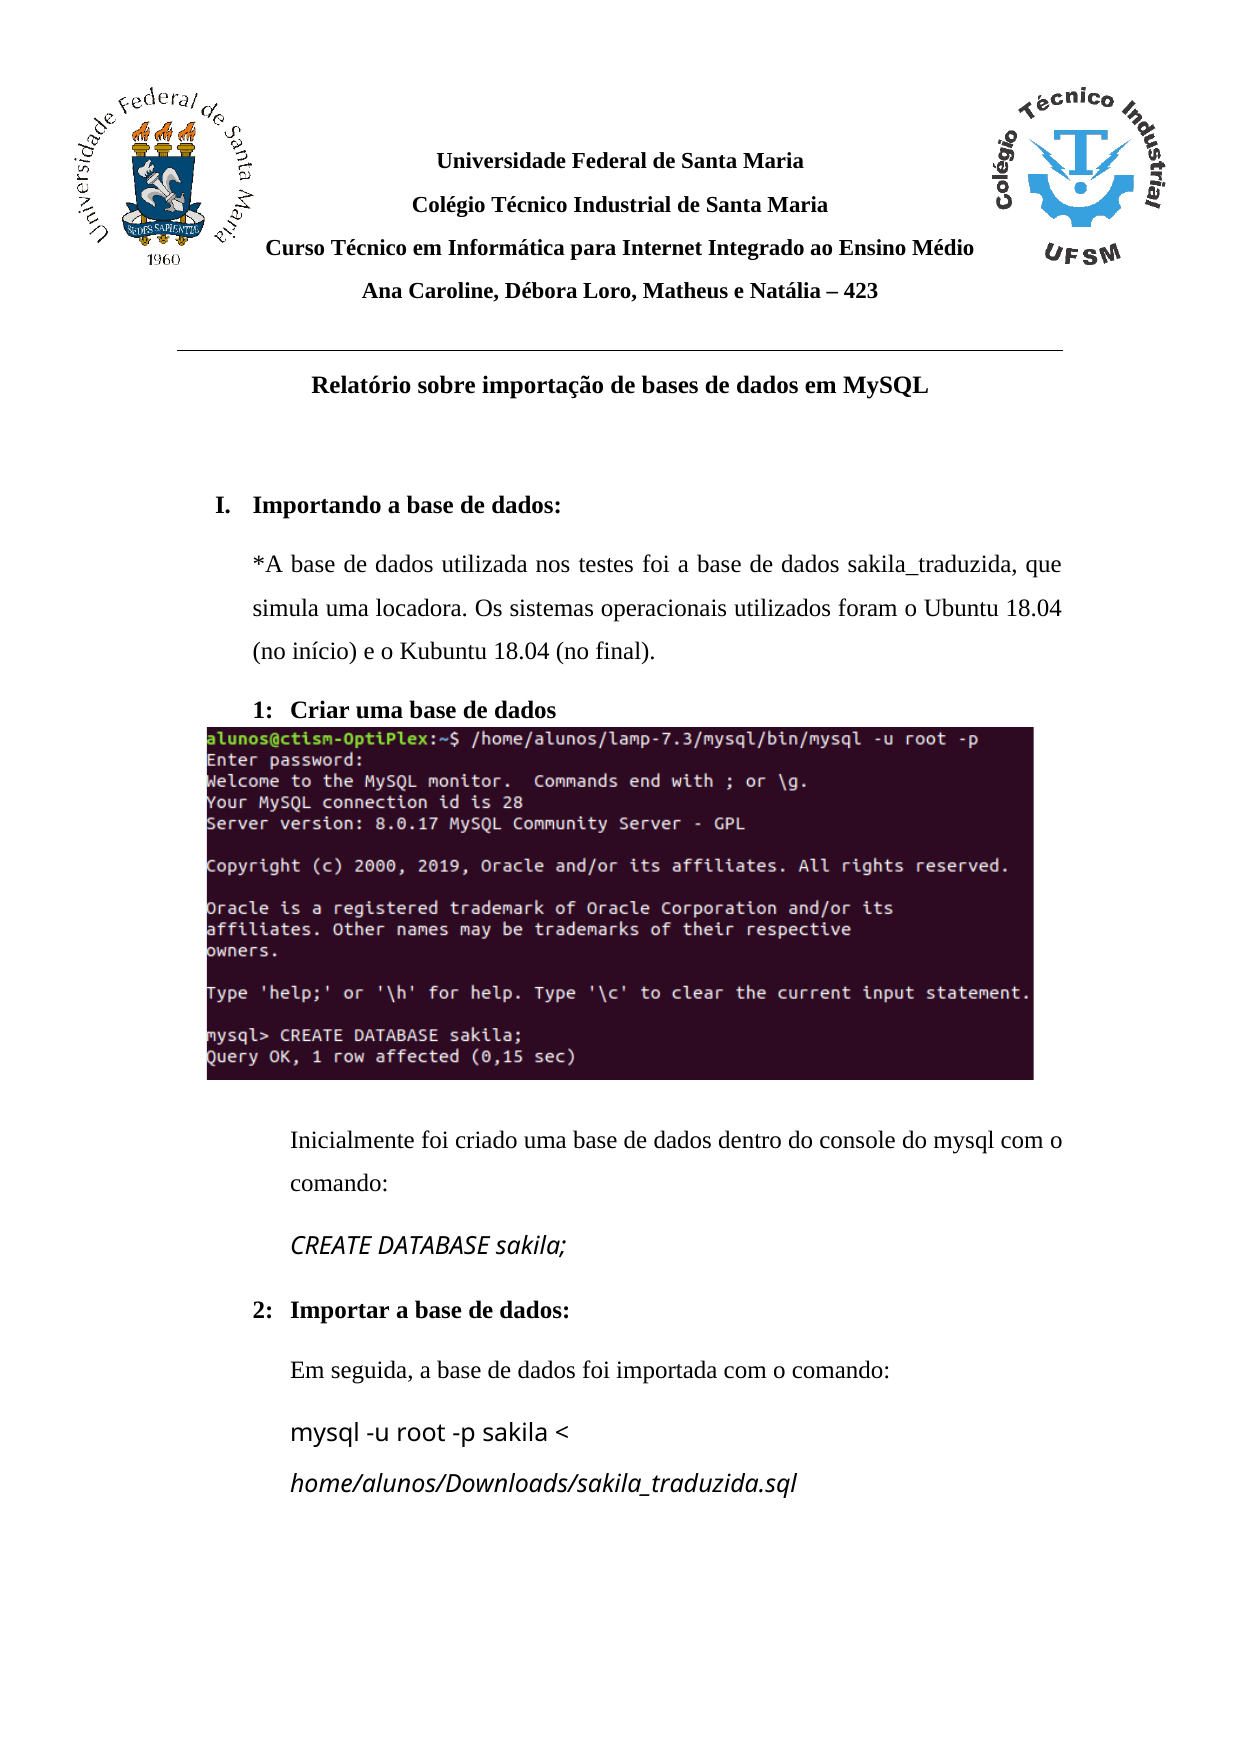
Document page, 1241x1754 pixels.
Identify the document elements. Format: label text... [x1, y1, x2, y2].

list Criar uma base de dados [252, 696, 1063, 724]
text Curso Técnico em Informática para Internet Integrado ao Ensino Médio [254, 234, 992, 260]
list *A base de dados utilizada nos testes foi a base de dados sakila_traduzida, que simula uma locadora. Os sistemas operacionais utilizados foram o Ubuntu 18.04 (no início) e o Kubuntu 18.04 (no final). [215, 549, 1063, 664]
list Inicialmente foi criado uma base de dados dentro do console do mysql com o comando: [252, 1080, 1063, 1197]
picture [992, 87, 1166, 265]
list CREATE DATABASE sakila; [252, 1228, 1063, 1262]
text Ana Caroline, Débora Loro, Matheus e Natália – 423 [177, 277, 1063, 303]
list Importar a base de dados: [252, 1295, 1063, 1324]
list Importando a base de dados: [215, 490, 1063, 518]
list Em seguida, a base de dados foi importada com o comando: [252, 1355, 1063, 1384]
list mysql -u root -p sakila < home/alunos/Downloads/sakila_traduzida.sql [252, 1415, 1063, 1500]
text Colégio Técnico Industrial de Santa Maria [254, 191, 992, 217]
text Relatório sobre importação de bases de dados em MySQL [177, 370, 1063, 399]
picture [74, 87, 254, 265]
text Universidade Federal de Santa Maria [254, 148, 992, 174]
picture [206, 727, 1034, 1080]
